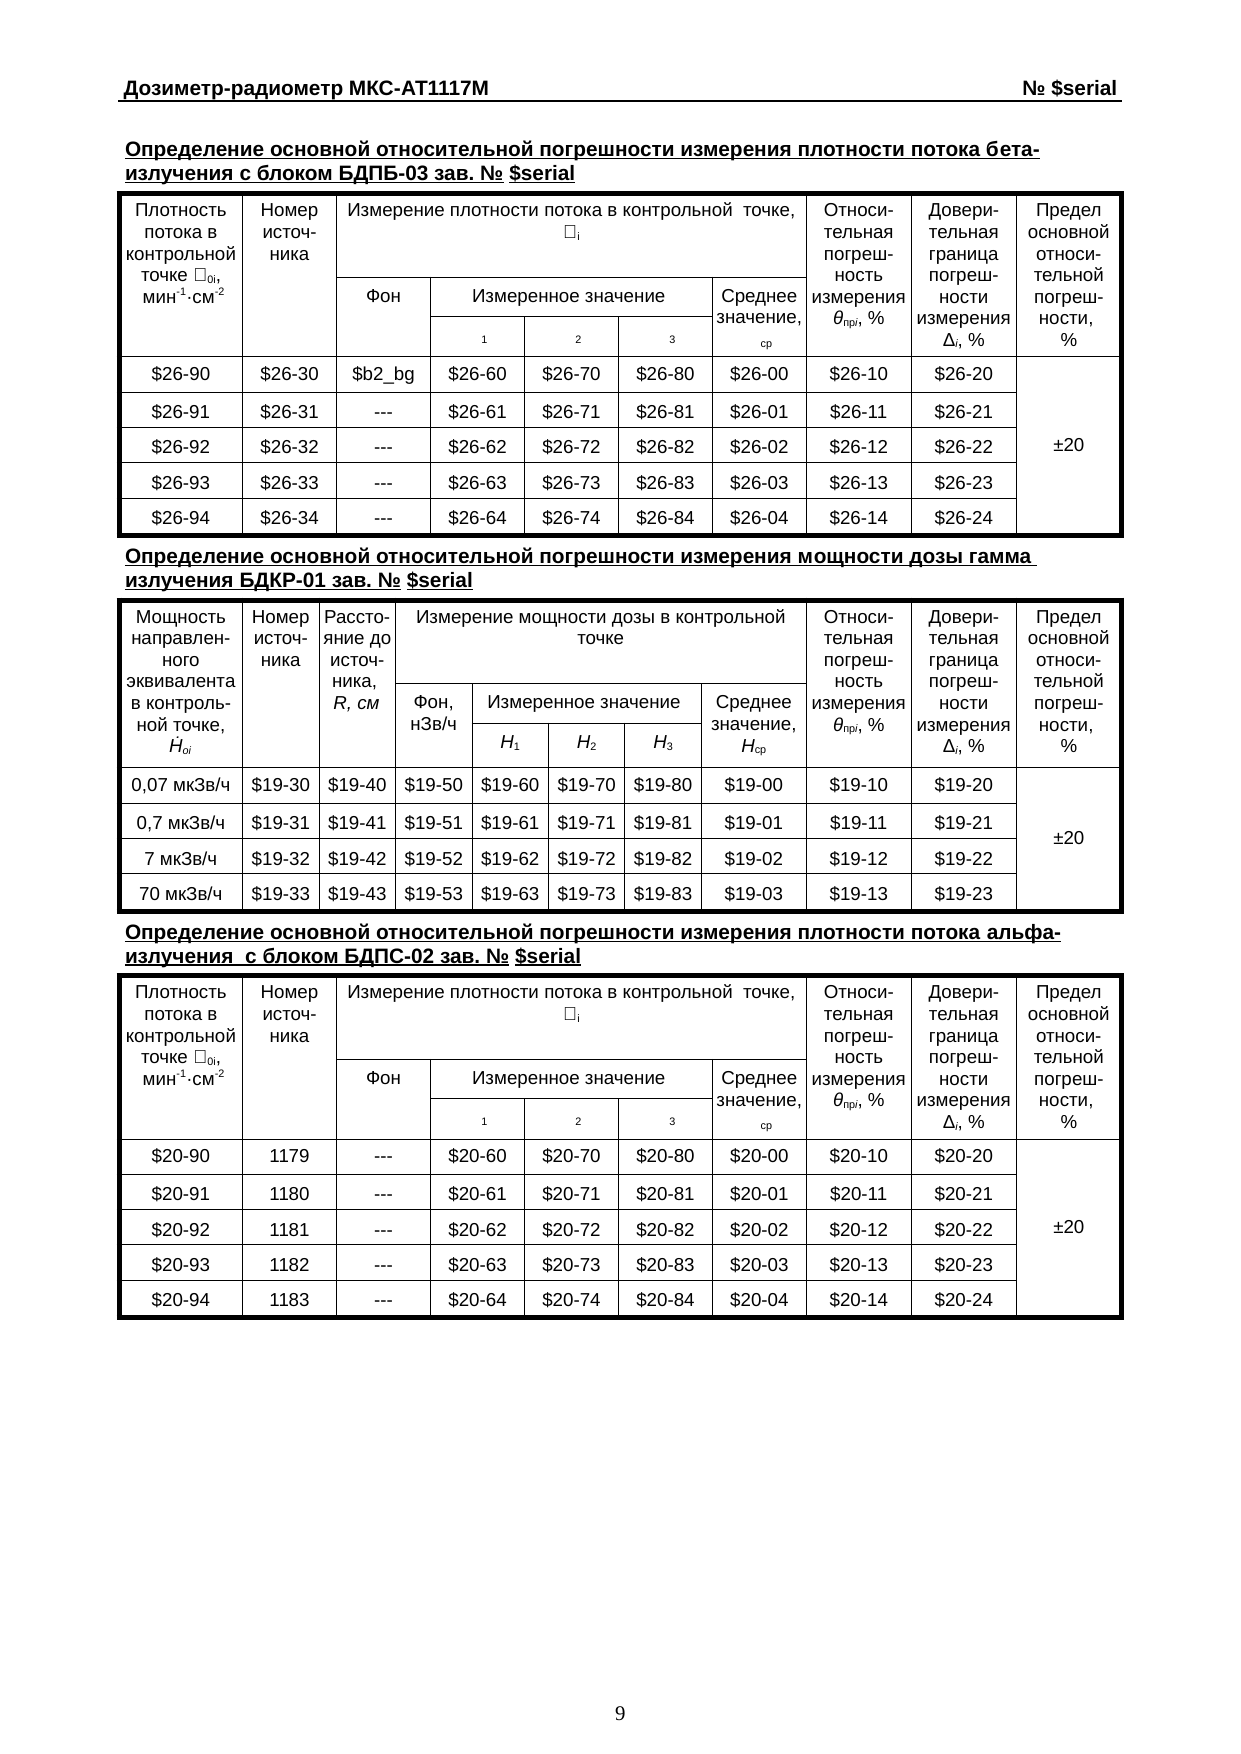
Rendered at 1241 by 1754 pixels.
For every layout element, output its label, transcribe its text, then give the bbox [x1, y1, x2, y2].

table_cell $20-14 [807, 1281, 911, 1315]
table_cell Предел основной относи-тельной погреш-ности, % [1017, 603, 1119, 767]
table_cell $26-03 [713, 463, 806, 497]
table_cell Среднее значение, ср [713, 278, 806, 356]
table_cell Плотность потока в контрольной точке 0i, мин-1·см-2 [122, 196, 242, 356]
table_cell $20-20 [912, 1140, 1016, 1174]
table_cell --- [337, 428, 430, 462]
table_cell $19-63 [473, 874, 548, 908]
table_cell $20-10 [807, 1140, 911, 1174]
table_cell Измерение мощности дозы в контрольной точке [396, 603, 806, 683]
table_cell $20-21 [912, 1175, 1016, 1209]
table_cell $20-94 [122, 1281, 242, 1315]
table_cell $20-64 [431, 1281, 524, 1315]
table_cell $26-12 [807, 428, 911, 462]
table_cell $19-81 [625, 804, 701, 838]
table_cell Мощность направлен-ного эквивалента в контроль-ной точке, Ḣoi [122, 603, 242, 767]
table_cell $20-62 [431, 1210, 524, 1244]
table_cell $20-63 [431, 1245, 524, 1280]
table_cell ±20 [1017, 357, 1119, 533]
table_cell Измерение плотности потока в контрольной точке, i [337, 978, 806, 1059]
table_cell $20-80 [619, 1140, 712, 1174]
table_cell $20-90 [122, 1140, 242, 1174]
table_cell Номер источ-ника [243, 196, 336, 356]
table_cell $19-03 [702, 874, 806, 908]
table_cell $20-61 [431, 1175, 524, 1209]
table_cell $19-71 [549, 804, 624, 838]
table_cell $19-53 [396, 874, 472, 908]
table_cell $20-82 [619, 1210, 712, 1244]
table_cell $19-33 [243, 874, 319, 908]
table_cell $20-81 [619, 1175, 712, 1209]
table_cell 1 [431, 1099, 524, 1138]
table_cell $19-31 [243, 804, 319, 838]
table_cell Относи-тельная погреш-ность измерения θпрi, % [807, 196, 911, 356]
table_cell $19-40 [320, 768, 395, 803]
table_cell 1183 [243, 1281, 336, 1315]
table_cell Относи-тельная погреш-ность измерения θпрi, % [807, 603, 911, 767]
table_cell $19-11 [807, 804, 911, 838]
table_cell $26-64 [431, 499, 524, 533]
table_cell $26-62 [431, 428, 524, 462]
table_cell 1182 [243, 1245, 336, 1280]
table_cell $26-94 [122, 499, 242, 533]
table_cell $26-20 [912, 357, 1016, 392]
table_cell $19-82 [625, 839, 701, 873]
table_cell $26-24 [912, 499, 1016, 533]
table_cell $20-71 [525, 1175, 618, 1209]
table_cell $19-02 [702, 839, 806, 873]
table_cell $26-83 [619, 463, 712, 497]
table_cell 1 [431, 317, 524, 356]
table_cell $26-80 [619, 357, 712, 392]
table_cell $20-91 [122, 1175, 242, 1209]
table_cell $19-51 [396, 804, 472, 838]
table_cell Рассто-яние до источ-ника, R, см [320, 603, 395, 767]
table_cell --- [337, 1281, 430, 1315]
table_cell Измеренное значение [431, 1060, 712, 1098]
table_cell $20-23 [912, 1245, 1016, 1280]
table_cell $19-73 [549, 874, 624, 908]
table_cell $19-12 [807, 839, 911, 873]
table_cell 2 [525, 317, 618, 356]
table_cell $26-92 [122, 428, 242, 462]
table_cell $20-73 [525, 1245, 618, 1280]
table_cell $26-21 [912, 393, 1016, 427]
table_cell $19-22 [912, 839, 1016, 873]
table_cell $20-01 [713, 1175, 806, 1209]
table_cell H1 [473, 724, 548, 767]
table_cell $26-13 [807, 463, 911, 497]
table_cell Предел основной относи-тельной погреш-ности, % [1017, 196, 1119, 356]
table_cell --- [337, 1210, 430, 1244]
table_cell $19-30 [243, 768, 319, 803]
table_cell $20-22 [912, 1210, 1016, 1244]
table_cell Относи-тельная погреш-ность измерения θпрi, % [807, 978, 911, 1138]
table_cell 70 мкЗв/ч [122, 874, 242, 908]
table_cell 0,7 мкЗв/ч [122, 804, 242, 838]
table_cell $19-13 [807, 874, 911, 908]
table_cell $b2_bg [337, 357, 430, 392]
table_cell --- [337, 463, 430, 497]
table_cell Фон [337, 1060, 430, 1138]
table_cell Измерение плотности потока в контрольной точке, i [337, 196, 806, 277]
table_cell $26-74 [525, 499, 618, 533]
table_cell $19-83 [625, 874, 701, 908]
table_cell $20-72 [525, 1210, 618, 1244]
table_cell $26-14 [807, 499, 911, 533]
table_cell $19-10 [807, 768, 911, 803]
table_cell $20-13 [807, 1245, 911, 1280]
table_cell $26-11 [807, 393, 911, 427]
table_cell Измеренное значение [431, 278, 712, 316]
table_cell $19-70 [549, 768, 624, 803]
table_cell H2 [549, 724, 624, 767]
table_cell $26-84 [619, 499, 712, 533]
table_cell $19-20 [912, 768, 1016, 803]
table_cell $26-33 [243, 463, 336, 497]
table_cell $26-31 [243, 393, 336, 427]
table_cell Довери-тельная граница погреш-ности измерения Δi, % [912, 978, 1016, 1138]
table_cell $26-82 [619, 428, 712, 462]
table_cell $19-23 [912, 874, 1016, 908]
table_cell $26-01 [713, 393, 806, 427]
table_cell $26-22 [912, 428, 1016, 462]
table_cell Номер источ-ника [243, 978, 336, 1138]
table_cell 3 [619, 1099, 712, 1138]
table_cell Довери-тельная граница погреш-ности измерения Δi, % [912, 603, 1016, 767]
table_cell $26-60 [431, 357, 524, 392]
table_cell $26-32 [243, 428, 336, 462]
table_cell Среднее значение, Hср [702, 684, 806, 767]
table_cell $20-93 [122, 1245, 242, 1280]
table_cell $26-30 [243, 357, 336, 392]
table_cell $19-62 [473, 839, 548, 873]
table_cell $20-60 [431, 1140, 524, 1174]
table_cell $26-34 [243, 499, 336, 533]
table_cell $20-24 [912, 1281, 1016, 1315]
table_cell --- [337, 1245, 430, 1280]
table_cell $19-72 [549, 839, 624, 873]
table_cell $26-72 [525, 428, 618, 462]
table_cell $20-92 [122, 1210, 242, 1244]
table_cell --- [337, 499, 430, 533]
table_cell $19-50 [396, 768, 472, 803]
table_cell Среднее значение, ср [713, 1060, 806, 1138]
table_cell Плотность потока в контрольной точке 0i, мин-1·см-2 [122, 978, 242, 1138]
table_cell $26-81 [619, 393, 712, 427]
table_cell $26-63 [431, 463, 524, 497]
table_cell $19-80 [625, 768, 701, 803]
table_cell $26-70 [525, 357, 618, 392]
table_cell $20-70 [525, 1140, 618, 1174]
table_cell --- [337, 1140, 430, 1174]
table_cell $26-93 [122, 463, 242, 497]
table_cell 1180 [243, 1175, 336, 1209]
table_cell $20-83 [619, 1245, 712, 1280]
table_cell ±20 [1017, 768, 1119, 908]
table_cell Фон, нЗв/ч [396, 684, 472, 767]
table_header Определение основной относительной погрешности измерения плотности потока бета-излучения с блоком БДПБ-03 зав. № $serial [119, 132, 1121, 191]
table_cell 3 [619, 317, 712, 356]
table_cell $19-52 [396, 839, 472, 873]
table_cell $19-32 [243, 839, 319, 873]
table_cell ±20 [1017, 1140, 1119, 1315]
table_cell $19-21 [912, 804, 1016, 838]
table_cell $20-04 [713, 1281, 806, 1315]
table_cell $26-10 [807, 357, 911, 392]
table_cell $20-11 [807, 1175, 911, 1209]
table_cell $20-02 [713, 1210, 806, 1244]
table_cell $19-41 [320, 804, 395, 838]
table_cell Фон [337, 278, 430, 356]
table_cell $19-00 [702, 768, 806, 803]
table_cell $19-60 [473, 768, 548, 803]
table_cell --- [337, 1175, 430, 1209]
table_cell Довери-тельная граница погреш-ности измерения Δi, % [912, 196, 1016, 356]
table_cell $26-90 [122, 357, 242, 392]
table_header Определение основной относительной погрешности измерения плотности потока альфа-излучения с блоком БДПС-02 зав. № $serial [119, 914, 1121, 973]
table_cell 0,07 мкЗв/ч [122, 768, 242, 803]
table_cell $20-84 [619, 1281, 712, 1315]
table_cell $19-43 [320, 874, 395, 908]
table_cell --- [337, 393, 430, 427]
table_cell 2 [525, 1099, 618, 1138]
table_cell $19-01 [702, 804, 806, 838]
table_cell $20-03 [713, 1245, 806, 1280]
table_header Определение основной относительной погрешности измерения мощности дозы гамма излучения БДКР-01 зав. № $serial [119, 538, 1121, 597]
table_cell Номер источ-ника [243, 603, 319, 767]
table_cell $26-71 [525, 393, 618, 427]
table_cell H3 [625, 724, 701, 767]
table_cell $20-00 [713, 1140, 806, 1174]
table_cell 7 мкЗв/ч [122, 839, 242, 873]
table_cell $19-61 [473, 804, 548, 838]
table_cell 1181 [243, 1210, 336, 1244]
table_cell Предел основной относи-тельной погреш-ности, % [1017, 978, 1119, 1138]
table_cell Измеренное значение [473, 684, 701, 723]
table_cell $20-12 [807, 1210, 911, 1244]
table_cell $26-23 [912, 463, 1016, 497]
table_cell $19-42 [320, 839, 395, 873]
table_cell $26-61 [431, 393, 524, 427]
table_cell $26-02 [713, 428, 806, 462]
table_cell $26-91 [122, 393, 242, 427]
table_cell $26-04 [713, 499, 806, 533]
table_cell $26-00 [713, 357, 806, 392]
table_cell $26-73 [525, 463, 618, 497]
table_cell $20-74 [525, 1281, 618, 1315]
table_cell 1179 [243, 1140, 336, 1174]
